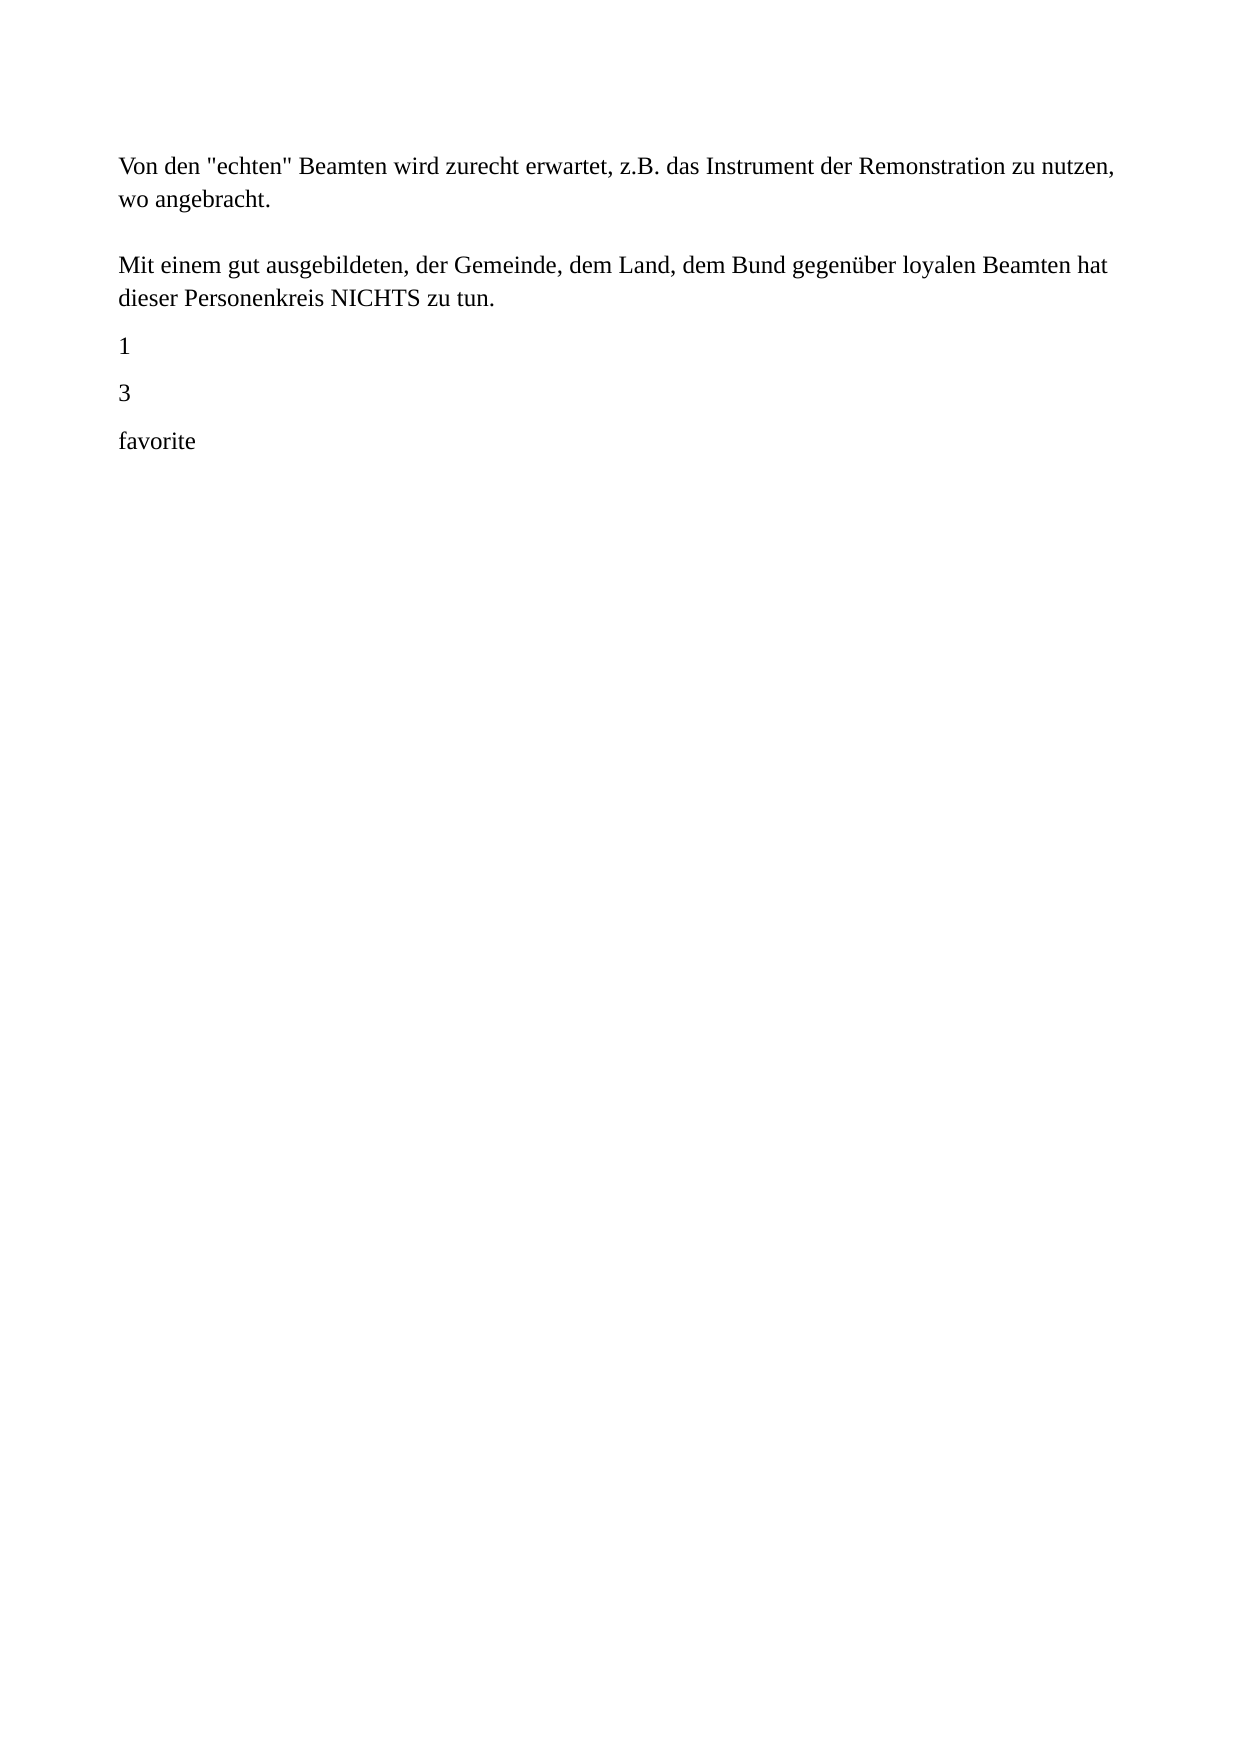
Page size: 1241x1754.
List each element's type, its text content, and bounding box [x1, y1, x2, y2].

text 3 [118, 378, 1122, 407]
text Von den "echten" Beamten wird zurecht erwartet, z.B. das Instrument der Remonstration zu nutzen, wo angebracht. Mit einem gut ausgebildeten, der Gemeinde, dem Land, dem Bund gegenüber loyalen Beamten hat dieser Personenkreis NICHTS zu tun. [118, 118, 1122, 312]
text favorite [118, 426, 1122, 455]
text 1 [118, 331, 1122, 359]
